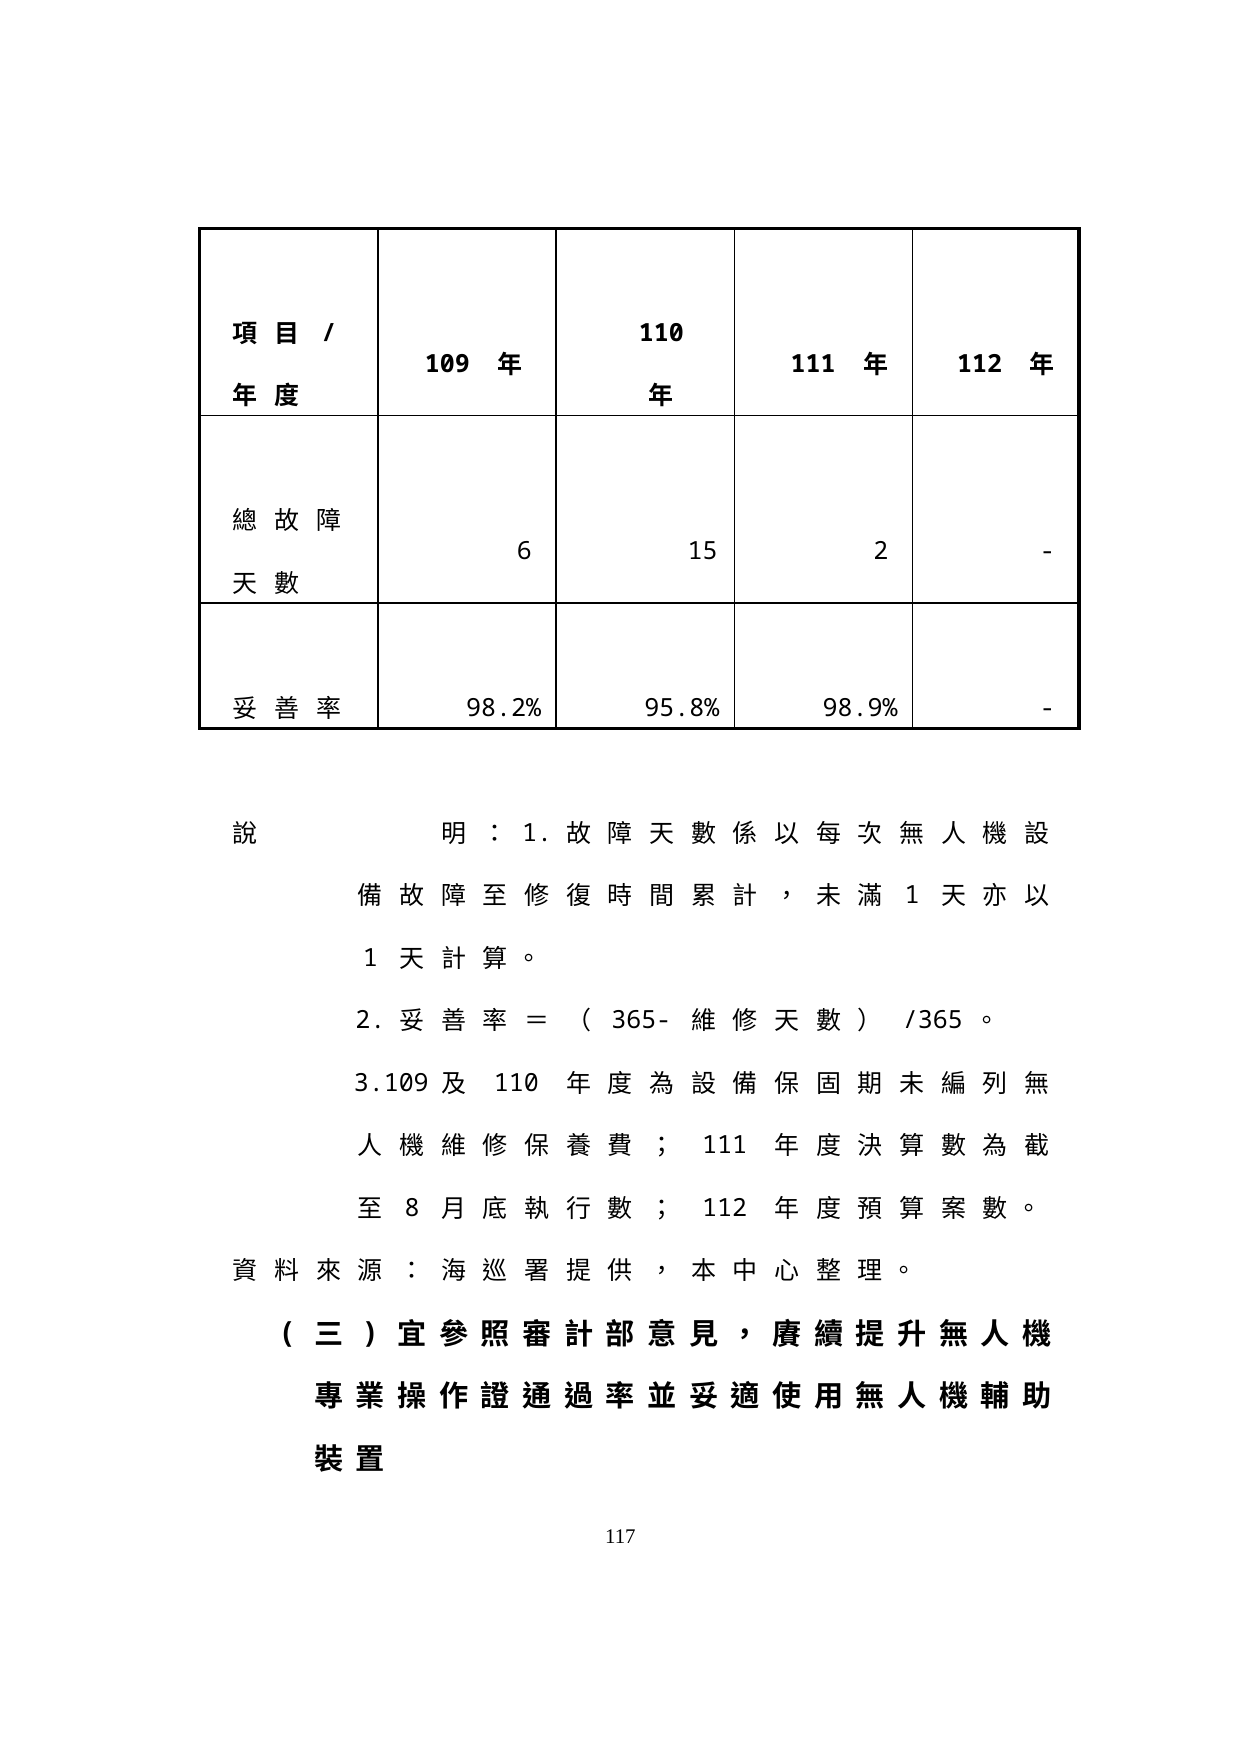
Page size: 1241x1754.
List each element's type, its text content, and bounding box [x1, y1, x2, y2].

table_cell 98.9% [735, 604, 912, 727]
table_header 110年 [557, 230, 734, 415]
table_cell 2 [735, 416, 912, 602]
table_header 111年 [735, 230, 912, 415]
text (三)宜參照審計部意見，賡續提升無人機專業操作證通過率並妥適使用無人機輔助裝置 [242, 1290, 1058, 1477]
table_cell 6 [379, 416, 555, 602]
text 3.109及110年度為設備保固期未編列無人機維修保養費；111年度決算數為截至8月底執行數；112年度預算案數。 [315, 1040, 1058, 1227]
text 2.妥善率＝（365-維修天數）/365。 [315, 977, 1058, 1040]
table_cell 95.8% [557, 604, 734, 727]
table_header 112年 [913, 230, 1077, 415]
table_cell - [913, 604, 1077, 727]
table_cell 總故障天數 [201, 416, 377, 602]
table_cell - [913, 416, 1077, 602]
text 資料來源：海巡署提供，本中心整理。 [187, 1227, 1058, 1290]
table_header 項目/年度 [201, 230, 377, 415]
table_header 109年 [379, 230, 555, 415]
text 說 明：1.故障天數係以每次無人機設備故障至修復時間累計，未滿1天亦以1天計算。 [187, 790, 1058, 977]
table_cell 妥善率 [201, 604, 377, 727]
table_cell 15 [557, 416, 734, 602]
table_cell 98.2% [379, 604, 555, 727]
